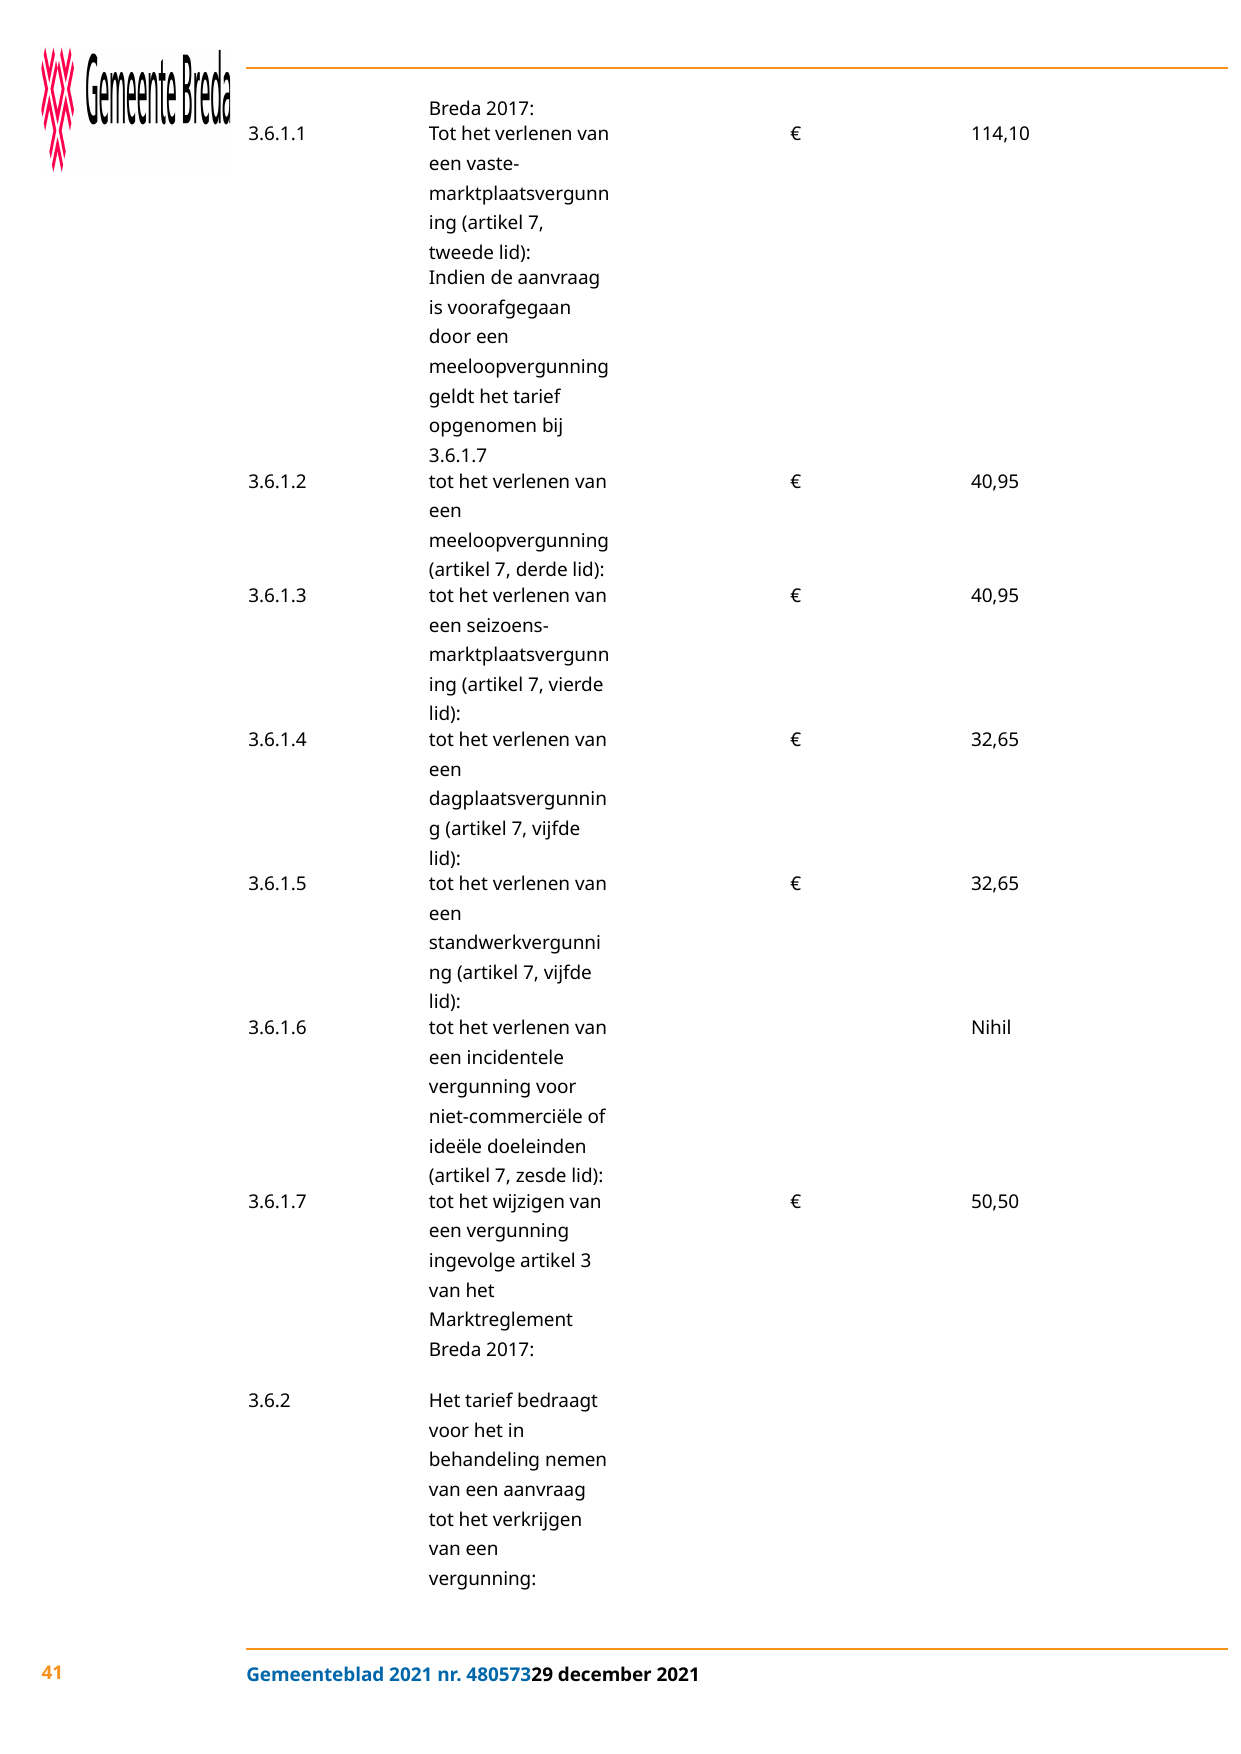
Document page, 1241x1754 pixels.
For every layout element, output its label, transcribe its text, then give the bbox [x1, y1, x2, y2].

table_cell 40,95 [971, 582, 1152, 726]
table_cell [790, 265, 971, 468]
table_cell [609, 121, 790, 264]
table_cell Het tarief bedraagt voor het in behandeling nemen van een aanvraag tot het verkrijgen van een vergunning: [429, 1388, 609, 1591]
table_cell [609, 1362, 790, 1387]
table_cell [609, 582, 790, 726]
table_cell Nihil [971, 1015, 1152, 1188]
table_cell [248, 1362, 429, 1387]
table_header [971, 95, 1152, 121]
table_cell [971, 1362, 1152, 1387]
table_cell € [790, 582, 971, 726]
table_cell [971, 1388, 1152, 1591]
table_cell 3.6.1.6 [248, 1015, 429, 1188]
table_cell tot het verlenen van een dagplaatsvergunning (artikel 7, vijfde lid): [429, 726, 609, 870]
table_header Breda 2017: [429, 95, 609, 121]
table_cell [971, 265, 1152, 468]
table_cell tot het verlenen van een standwerkvergunning (artikel 7, vijfde lid): [429, 870, 609, 1014]
table_cell € [790, 870, 971, 1014]
table_cell 32,65 [971, 726, 1152, 870]
table_cell 3.6.2 [248, 1388, 429, 1591]
table_cell tot het verlenen van een incidentele vergunning voor niet-commerciële of ideële doeleinden (artikel 7, zesde lid): [429, 1015, 609, 1188]
table_cell € [790, 1188, 971, 1362]
table_cell [429, 1362, 609, 1387]
table_cell [609, 265, 790, 468]
table_cell 40,95 [971, 468, 1152, 582]
table_cell [790, 1015, 971, 1188]
table_cell [609, 870, 790, 1014]
table_cell [609, 726, 790, 870]
table_cell tot het wijzigen van een vergunning ingevolge artikel 3 van het Marktreglement Breda 2017: [429, 1188, 609, 1362]
table_cell [790, 1362, 971, 1387]
picture [41, 47, 231, 172]
table_cell [609, 1188, 790, 1362]
table_header [248, 95, 429, 121]
table_cell 3.6.1.4 [248, 726, 429, 870]
table_header [790, 95, 971, 121]
table_cell 3.6.1.2 [248, 468, 429, 582]
table_cell Indien de aanvraag is voorafgegaan door een meeloopvergunning geldt het tarief opgenomen bij 3.6.1.7 [429, 265, 609, 468]
table_cell [790, 1388, 971, 1591]
table_cell 3.6.1.5 [248, 870, 429, 1014]
table_cell [609, 468, 790, 582]
table_cell 3.6.1.7 [248, 1188, 429, 1362]
table_cell tot het verlenen van een seizoens-marktplaatsvergunning (artikel 7, vierde lid): [429, 582, 609, 726]
table_cell tot het verlenen van een meeloopvergunning (artikel 7, derde lid): [429, 468, 609, 582]
table_cell 3.6.1.1 [248, 121, 429, 264]
table_cell [609, 1015, 790, 1188]
table_cell € [790, 726, 971, 870]
table_header [609, 95, 790, 121]
table_cell [248, 265, 429, 468]
table_cell 3.6.1.3 [248, 582, 429, 726]
table_cell 50,50 [971, 1188, 1152, 1362]
table_cell 32,65 [971, 870, 1152, 1014]
table_cell Tot het verlenen van een vaste-marktplaatsvergunning (artikel 7, tweede lid): [429, 121, 609, 264]
table_cell € [790, 468, 971, 582]
table_cell [609, 1388, 790, 1591]
table_cell € [790, 121, 971, 264]
table_cell 114,10 [971, 121, 1152, 264]
